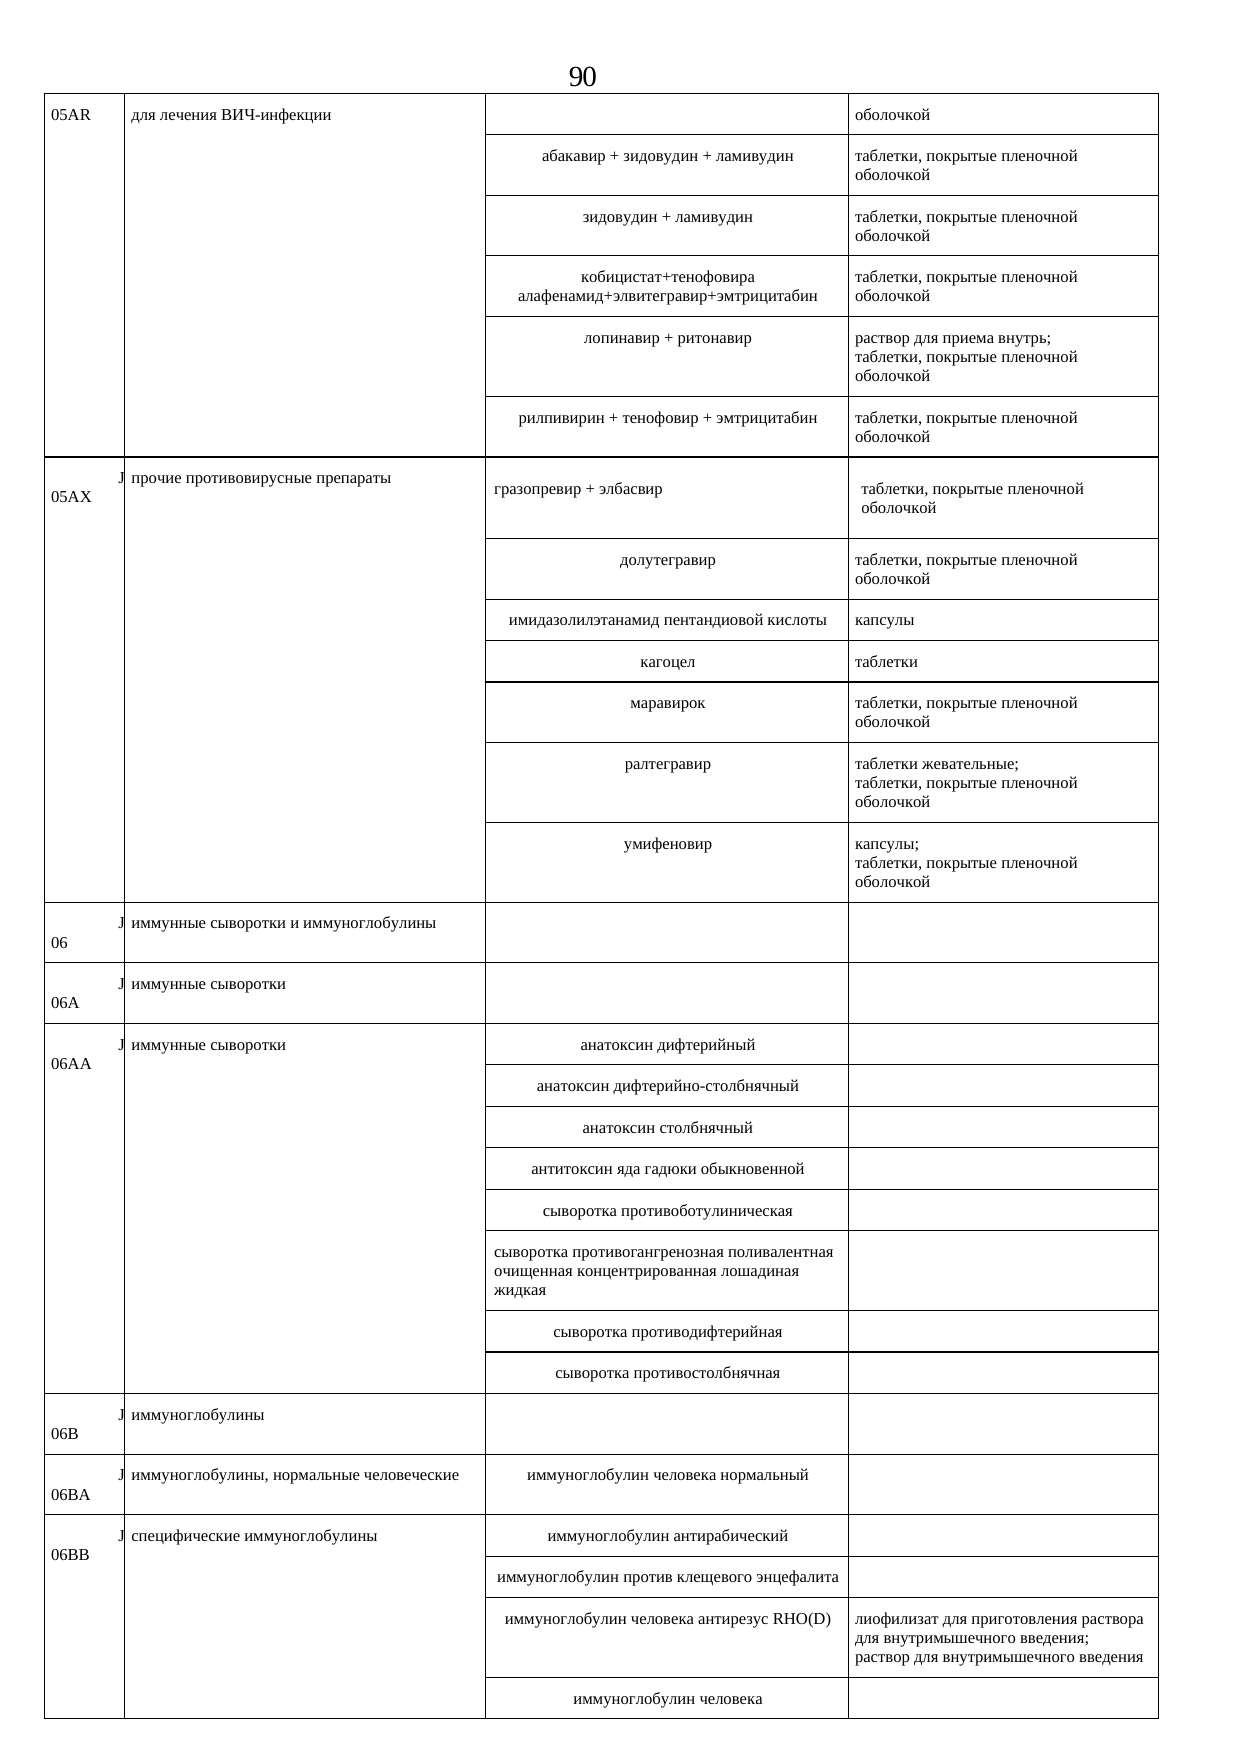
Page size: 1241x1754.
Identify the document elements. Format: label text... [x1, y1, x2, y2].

table_cell иммуноглобулин человека антирезус RHO(D) [486, 1598, 848, 1677]
table_cell таблетки [849, 641, 1158, 681]
table_cell прочие противовирусные препараты [125, 458, 485, 902]
table_cell [849, 1190, 1158, 1230]
table_cell [849, 1678, 1158, 1718]
table_cell [849, 1024, 1158, 1064]
table_cell абакавир + зидовудин + ламивудин [486, 135, 848, 195]
table_cell [486, 1394, 848, 1453]
table_cell иммуноглобулин против клещевого энцефалита [486, 1557, 848, 1597]
table_cell [849, 1065, 1158, 1106]
table_cell сыворотка противодифтерийная [486, 1311, 848, 1351]
table_cell [849, 1455, 1158, 1514]
table_cell сыворотка противоботулиническая [486, 1190, 848, 1230]
table_cell J06BA [45, 1455, 124, 1514]
table_cell [849, 1231, 1158, 1310]
table_cell раствор для приема внутрь; таблетки, покрытые пленочной оболочкой [849, 317, 1158, 396]
table_cell иммунные сыворотки [125, 963, 485, 1023]
table_cell кобицистат+тенофовира алафенамид+элвитегравир+эмтрицитабин [486, 256, 848, 316]
table_cell иммуноглобулины, нормальные человеческие [125, 1455, 485, 1514]
table_cell лиофилизат для приготовления раствора для внутримышечного введения; раствор для внутримышечного введения [849, 1598, 1158, 1677]
table_cell иммуноглобулин антирабический [486, 1515, 848, 1556]
table_cell J05AX [45, 458, 124, 902]
table_cell специфические иммуноглобулины [125, 1515, 485, 1718]
table_cell [849, 903, 1158, 962]
table_cell анатоксин дифтерийный [486, 1024, 848, 1064]
table_cell таблетки, покрытые пленочной оболочкой [849, 397, 1158, 456]
table_cell [849, 963, 1158, 1023]
table_cell сыворотка противогангренозная поливалентная очищенная концентрированная лошадиная жидкая [486, 1231, 848, 1310]
table_cell иммуноглобулин человека нормальный [486, 1455, 848, 1514]
table_cell зидовудин + ламивудин [486, 196, 848, 255]
table_cell таблетки, покрытые пленочной оболочкой [849, 539, 1158, 598]
table_cell анатоксин дифтерийно-столбнячный [486, 1065, 848, 1106]
table_cell антитоксин яда гадюки обыкновенной [486, 1148, 848, 1189]
table_cell иммунные сыворотки и иммуноглобулины [125, 903, 485, 962]
table_cell [849, 1353, 1158, 1393]
table_cell иммунные сыворотки [125, 1024, 485, 1393]
table_cell [486, 94, 848, 134]
table_cell [849, 1515, 1158, 1556]
table_cell рилпивирин + тенофовир + эмтрицитабин [486, 397, 848, 456]
table_cell имидазолилэтанамид пентандиовой кислоты [486, 600, 848, 640]
table_cell таблетки, покрытые пленочной оболочкой [849, 196, 1158, 255]
table_cell кагоцел [486, 641, 848, 681]
table_cell капсулы [849, 600, 1158, 640]
table_cell умифеновир [486, 823, 848, 902]
table_cell J06B [45, 1394, 124, 1453]
table_cell ралтегравир [486, 743, 848, 822]
table_cell иммуноглобулины [125, 1394, 485, 1453]
table_cell J06 [45, 903, 124, 962]
table_cell для лечения ВИЧ-инфекции [125, 94, 485, 456]
table_cell [849, 1107, 1158, 1147]
table_cell гразопревир + элбасвир [486, 458, 848, 538]
table_cell [849, 1557, 1158, 1597]
table_cell J06AA [45, 1024, 124, 1393]
table_cell анатоксин столбнячный [486, 1107, 848, 1147]
table_cell [849, 1311, 1158, 1351]
table_cell таблетки жевательные; таблетки, покрытые пленочной оболочкой [849, 743, 1158, 822]
table_cell [486, 903, 848, 962]
table_cell [849, 1148, 1158, 1189]
table_cell таблетки, покрытые пленочной оболочкой [849, 683, 1158, 742]
table_cell лопинавир + ритонавир [486, 317, 848, 396]
table_cell долутегравир [486, 539, 848, 598]
table_cell J06A [45, 963, 124, 1023]
table_cell сыворотка противостолбнячная [486, 1353, 848, 1393]
table_cell J06BB [45, 1515, 124, 1718]
table_cell таблетки, покрытые пленочной оболочкой [849, 135, 1158, 195]
table_cell оболочкой [849, 94, 1158, 134]
table_cell 05AR [45, 94, 124, 456]
table_cell таблетки, покрытые пленочной оболочкой [849, 458, 1158, 538]
table_cell [486, 963, 848, 1023]
table_cell маравирок [486, 683, 848, 742]
table_cell таблетки, покрытые пленочной оболочкой [849, 256, 1158, 316]
table_cell [849, 1394, 1158, 1453]
table_cell капсулы; таблетки, покрытые пленочной оболочкой [849, 823, 1158, 902]
table_cell иммуноглобулин человека [486, 1678, 848, 1718]
